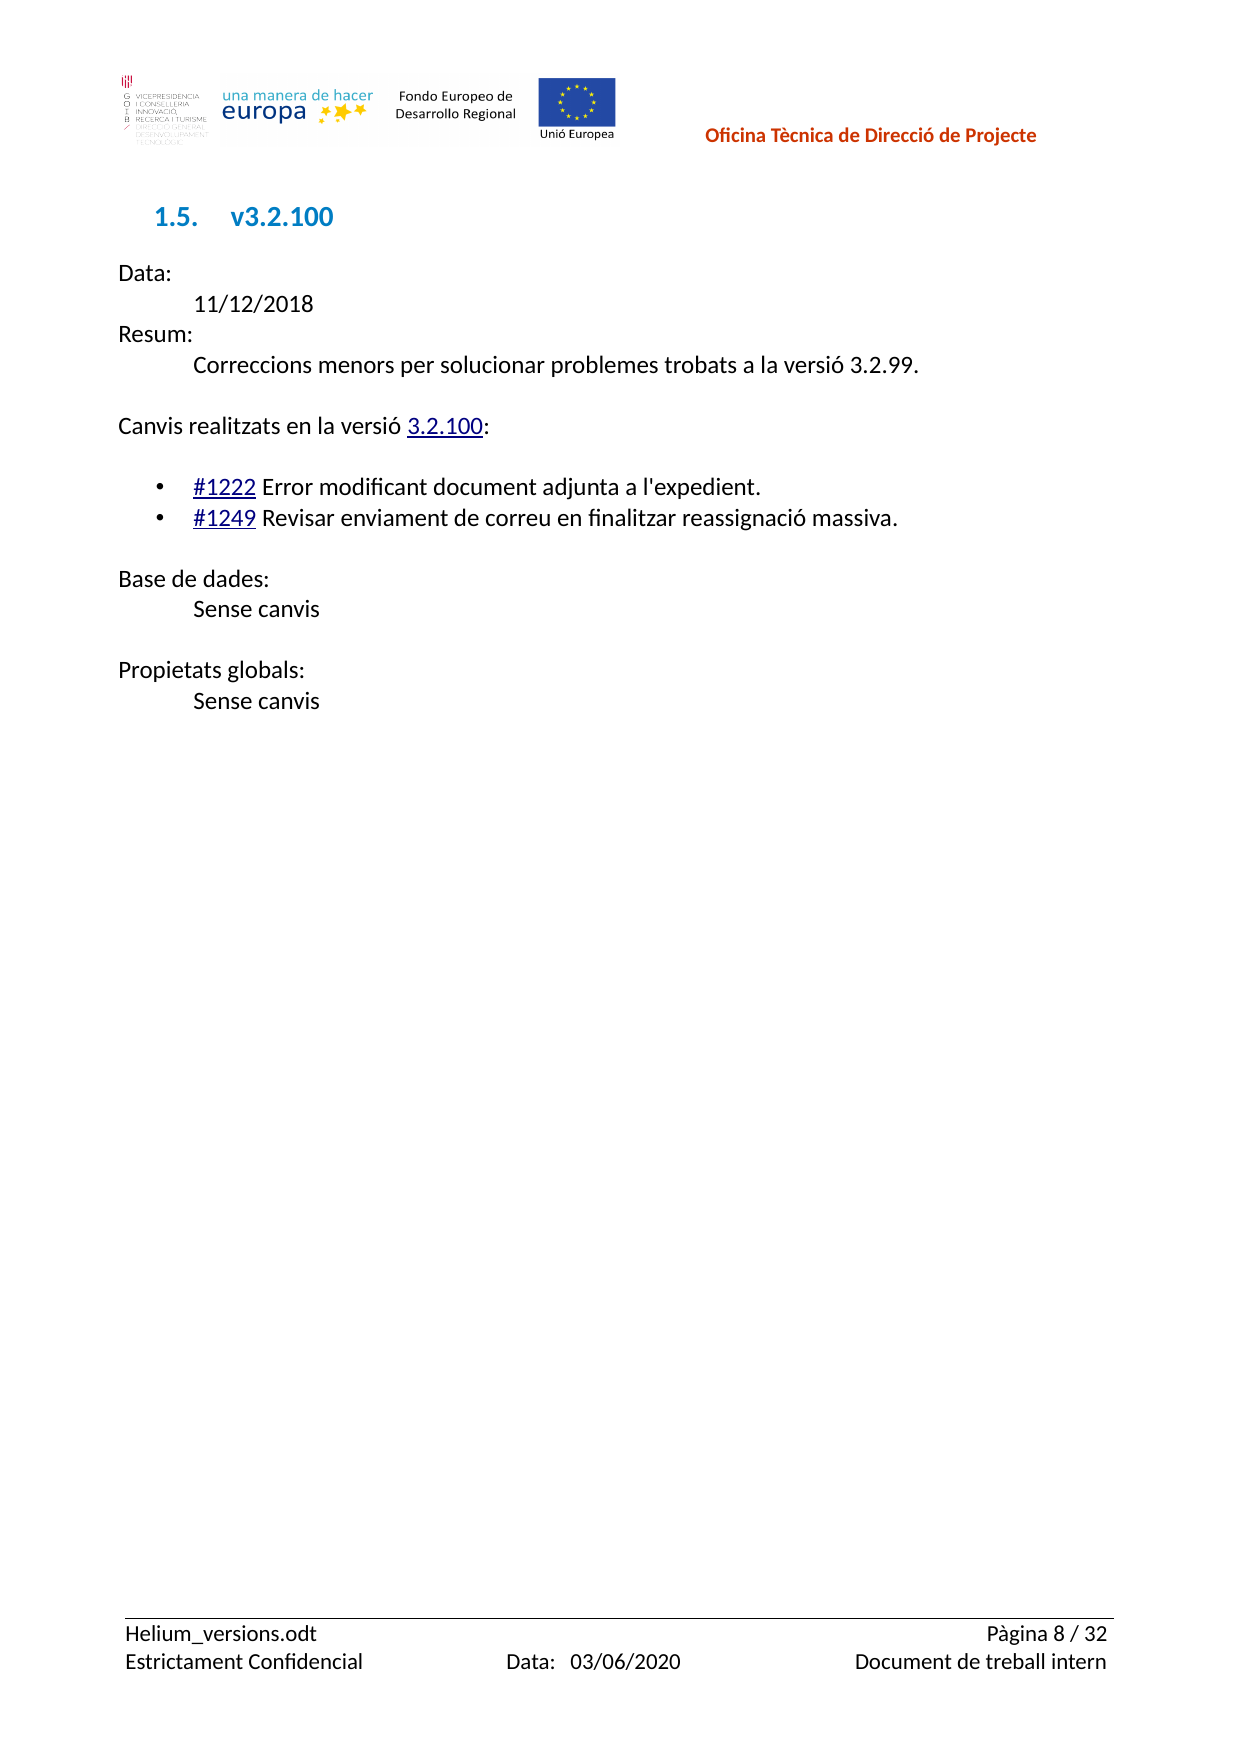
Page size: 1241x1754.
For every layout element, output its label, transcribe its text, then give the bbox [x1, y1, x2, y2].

text 11/12/2018 [118, 288, 1122, 319]
text Sense canvis [118, 593, 1122, 624]
text Resum: [118, 319, 1122, 349]
text Sense canvis [118, 685, 1122, 715]
text Canvis realitzats en la versió 3.2.100: [118, 410, 1122, 441]
subtitle v3.2.100 [153, 198, 1122, 234]
list #1249 Revisar enviament de correu en finalitzar reassignació massiva. [156, 502, 1122, 532]
list #1222 Error modificant document adjunta a l'expedient. [156, 471, 1122, 502]
text Propietats globals: [118, 654, 1122, 685]
picture [219, 73, 621, 147]
text Correccions menors per solucionar problemes trobats a la versió 3.2.99. [118, 349, 1122, 380]
text Data: [118, 258, 1122, 288]
text Base de dades: [118, 563, 1122, 593]
picture [118, 73, 213, 147]
